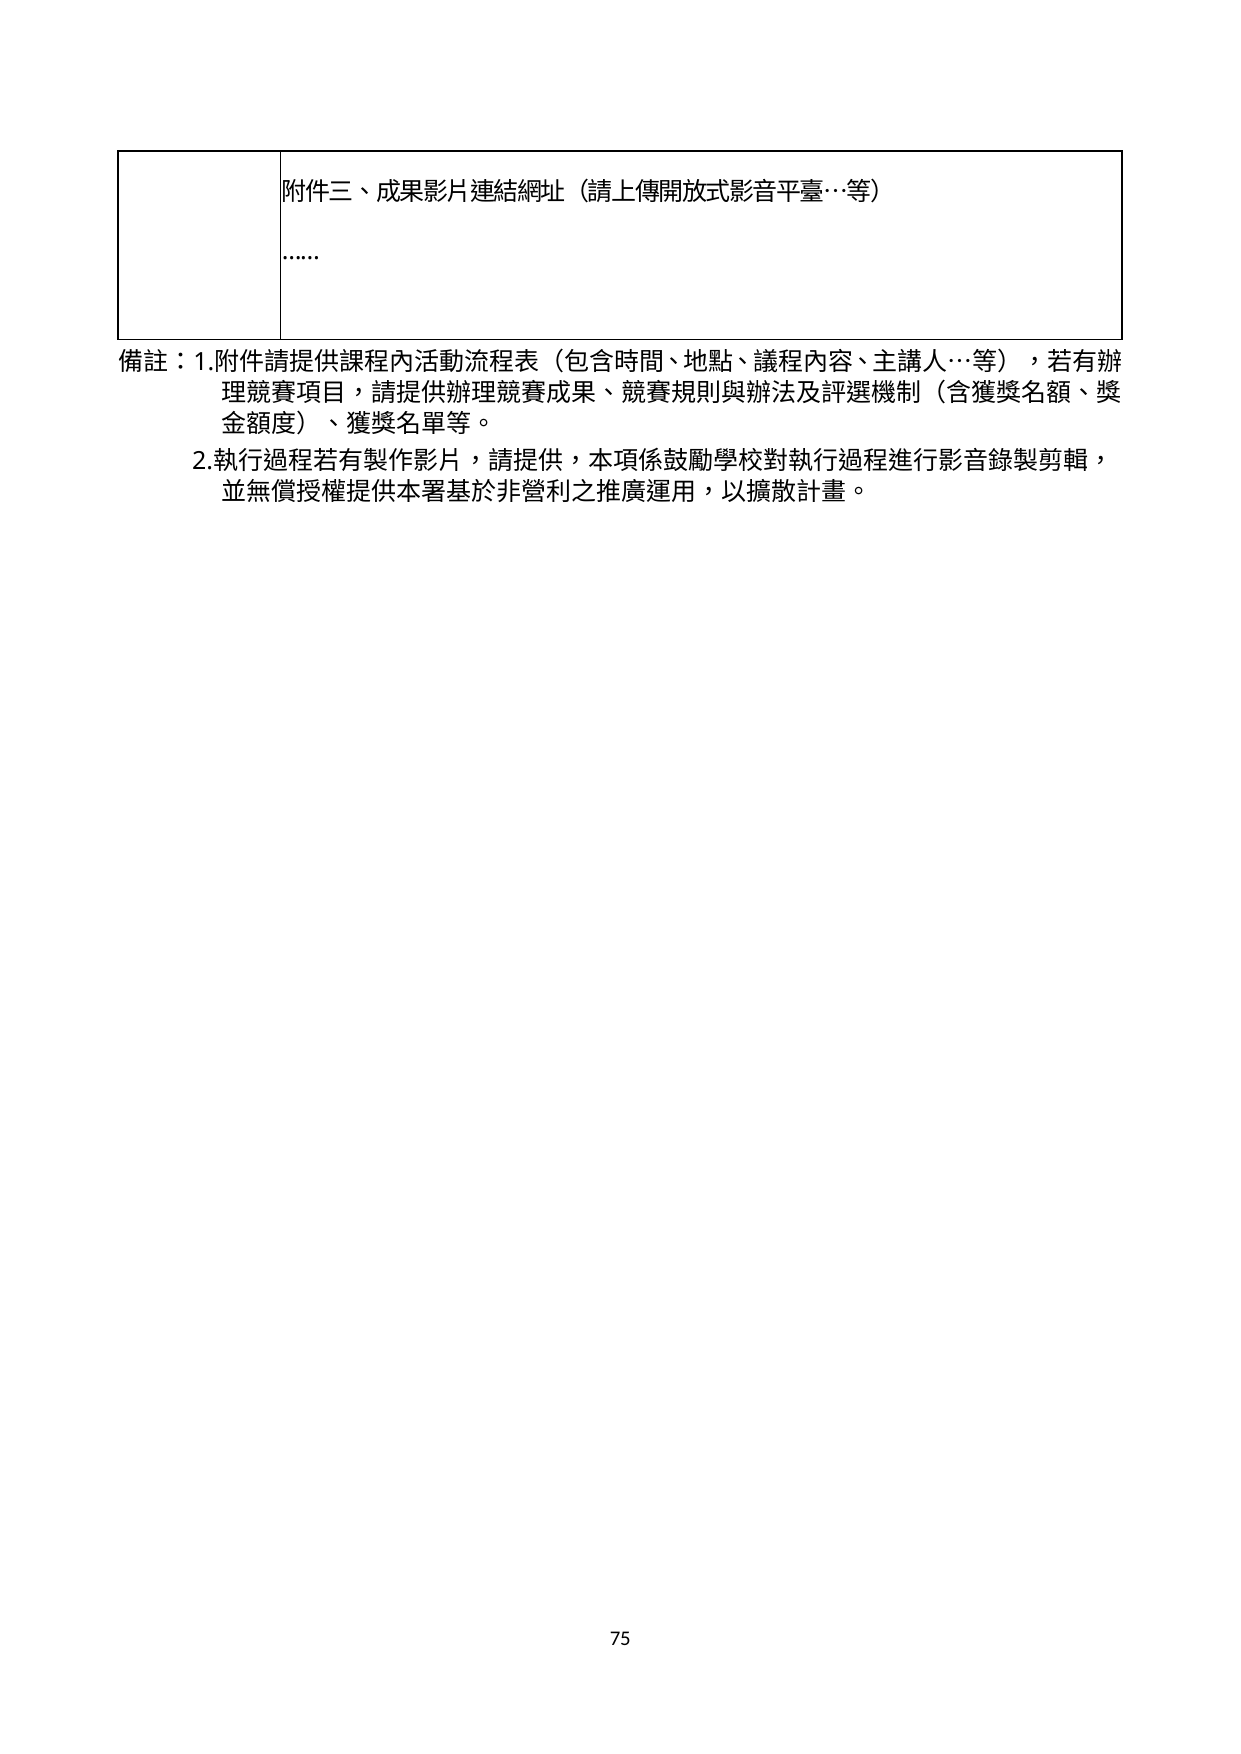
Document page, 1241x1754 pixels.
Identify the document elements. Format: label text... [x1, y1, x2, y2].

table_header 附件三、成果影片連結網址（請上傳開放式影音平臺…等） …… [281, 152, 1121, 339]
text 備註：1.附件請提供課程內活動流程表（包含時間、地點、議程內容、主講人…等），若有辦理競賽項目，請提供辦理競賽成果、競賽規則與辦法及評選機制（含獲獎名額、獎金額度）、獲獎名單等。 [118, 345, 1122, 439]
text 2.執行過程若有製作影片，請提供，本項係鼓勵學校對執行過程進行影音錄製剪輯，並無償授權提供本署基於非營利之推廣運用，以擴散計畫。 [192, 444, 1122, 507]
table_header [119, 152, 280, 339]
